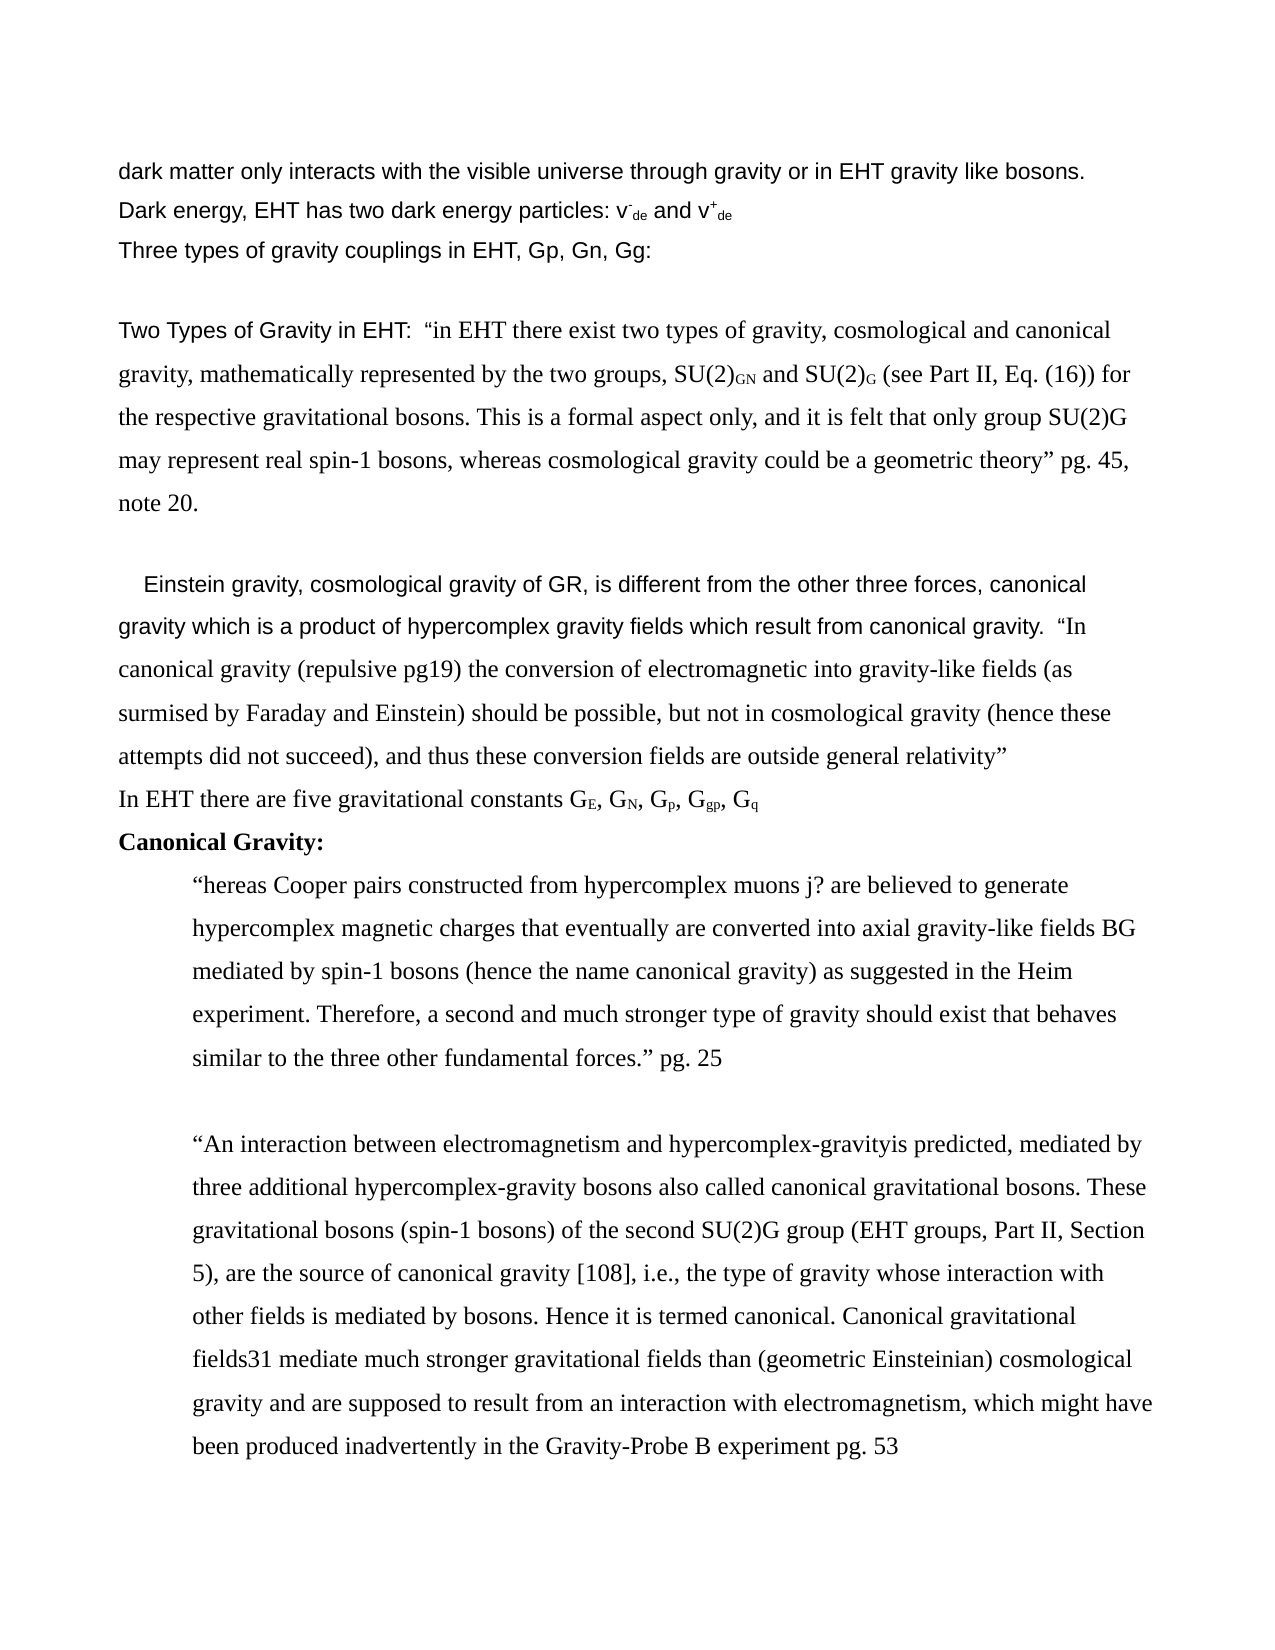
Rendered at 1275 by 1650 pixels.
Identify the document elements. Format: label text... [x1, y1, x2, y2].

text “An interaction between electromagnetism and hypercomplex-gravityis predicted, mediated by three additional hypercomplex-gravity bosons also called canonical gravitational bosons. These gravitational bosons (spin-1 bosons) of the second SU(2)G group (EHT groups, Part II, Section 5), are the source of canonical gravity [108], i.e., the type of gravity whose interaction with other fields is mediated by bosons. Hence it is termed canonical. Canonical gravitational fields31 mediate much stronger gravitational fields than (geometric Einsteinian) cosmological gravity and are supposed to result from an interaction with electromagnetism, which might have been produced inadvertently in the Gravity-Probe B experiment pg. 53 [192, 1129, 1157, 1459]
text Dark energy, EHT has two dark energy particles: v-de and v+de [118, 197, 1157, 223]
text “hereas Cooper pairs constructed from hypercomplex muons j? are believed to generate hypercomplex magnetic charges that eventually are converted into axial gravity-like fields BG mediated by spin-1 bosons (hence the name canonical gravity) as suggested in the Heim experiment. Therefore, a second and much stronger type of gravity should exist that behaves similar to the three other fundamental forces.” pg. 25 [192, 870, 1157, 1071]
text In EHT there are five gravitational constants GE, GN, Gp, Ggp, Gq [118, 784, 1157, 813]
text Canonical Gravity: [118, 827, 1157, 856]
text Three types of gravity couplings in EHT, Gp, Gn, Gg: [118, 237, 1157, 263]
text Einstein gravity, cosmological gravity of GR, is different from the other three forces, canonical gravity which is a product of hypercomplex gravity fields which result from canonical gravity. “In canonical gravity (repulsive pg19) the conversion of electromagnetic into gravity-like fields (as surmised by Faraday and Einstein) should be possible, but not in cosmological gravity (hence these attempts did not succeed), and thus these conversion fields are outside general relativity” [118, 571, 1157, 769]
text dark matter only interacts with the visible universe through gravity or in EHT gravity like bosons. [118, 158, 1157, 184]
text Two Types of Gravity in EHT: “in EHT there exist two types of gravity, cosmological and canonical gravity, mathematically represented by the two groups, SU(2)GN and SU(2)G (see Part II, Eq. (16)) for the respective gravitational bosons. This is a formal aspect only, and it is felt that only group SU(2)G may represent real spin-1 bosons, whereas cosmological gravity could be a geometric theory” pg. 45, note 20. [118, 316, 1157, 517]
